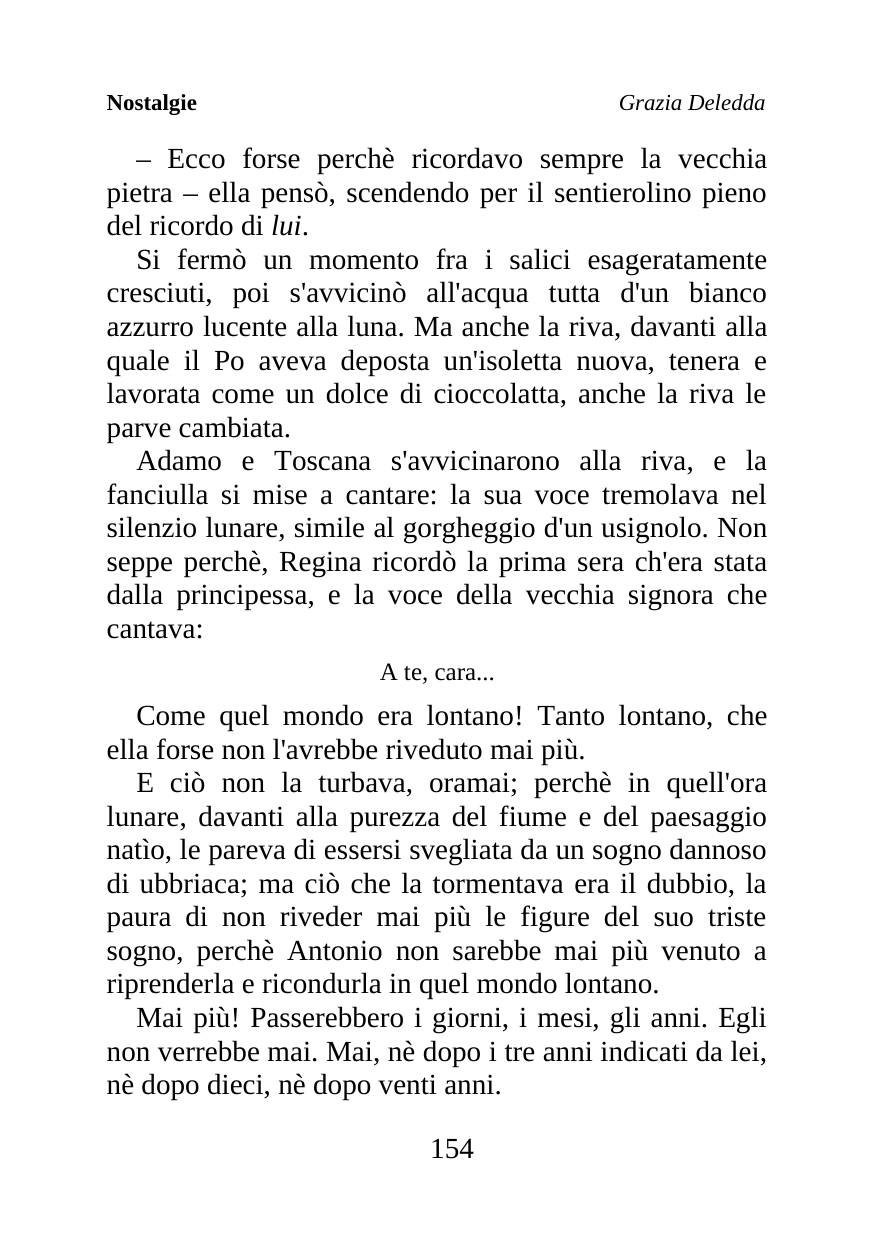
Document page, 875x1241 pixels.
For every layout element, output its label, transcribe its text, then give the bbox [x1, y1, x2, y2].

text Si fermò un momento fra i salici esageratamente cresciuti, poi s'avvicinò all'acqua tutta d'un bianco azzurro lucente alla luna. Ma anche la riva, davanti alla quale il Po aveva deposta un'isoletta nuova, tenera e lavorata come un dolce di cioccolatta, anche la riva le parve cambiata. [106, 242, 768, 443]
text Come quel mondo era lontano! Tanto lontano, che ella forse non l'avrebbe riveduto mai più. [106, 698, 768, 765]
text E ciò non la turbava, oramai; perchè in quell'ora lunare, davanti alla purezza del fiume e del paesaggio natìo, le pareva di essersi svegliata da un sogno dannoso di ubbriaca; ma ciò che la tormentava era il dubbio, la paura di non riveder mai più le figure del suo triste sogno, perchè Antonio non sarebbe mai più venuto a riprenderla e ricondurla in quel mondo lontano. [106, 765, 768, 1000]
text Mai più! Passerebbero i giorni, i mesi, gli anni. Egli non verrebbe mai. Mai, nè dopo i tre anni indicati da lei, nè dopo dieci, nè dopo venti anni. [106, 1000, 768, 1101]
text Adamo e Toscana s'avvicinarono alla riva, e la fanciulla si mise a cantare: la sua voce tremolava nel silenzio lunare, simile al gorgheggio d'un usignolo. Non seppe perchè, Regina ricordò la prima sera ch'era stata dalla principessa, e la voce della vecchia signora che cantava: [106, 443, 768, 644]
text A te, cara... [106, 657, 768, 686]
text – Ecco forse perchè ricordavo sempre la vecchia pietra – ella pensò, scendendo per il sentierolino pieno del ricordo di lui. [106, 141, 768, 242]
